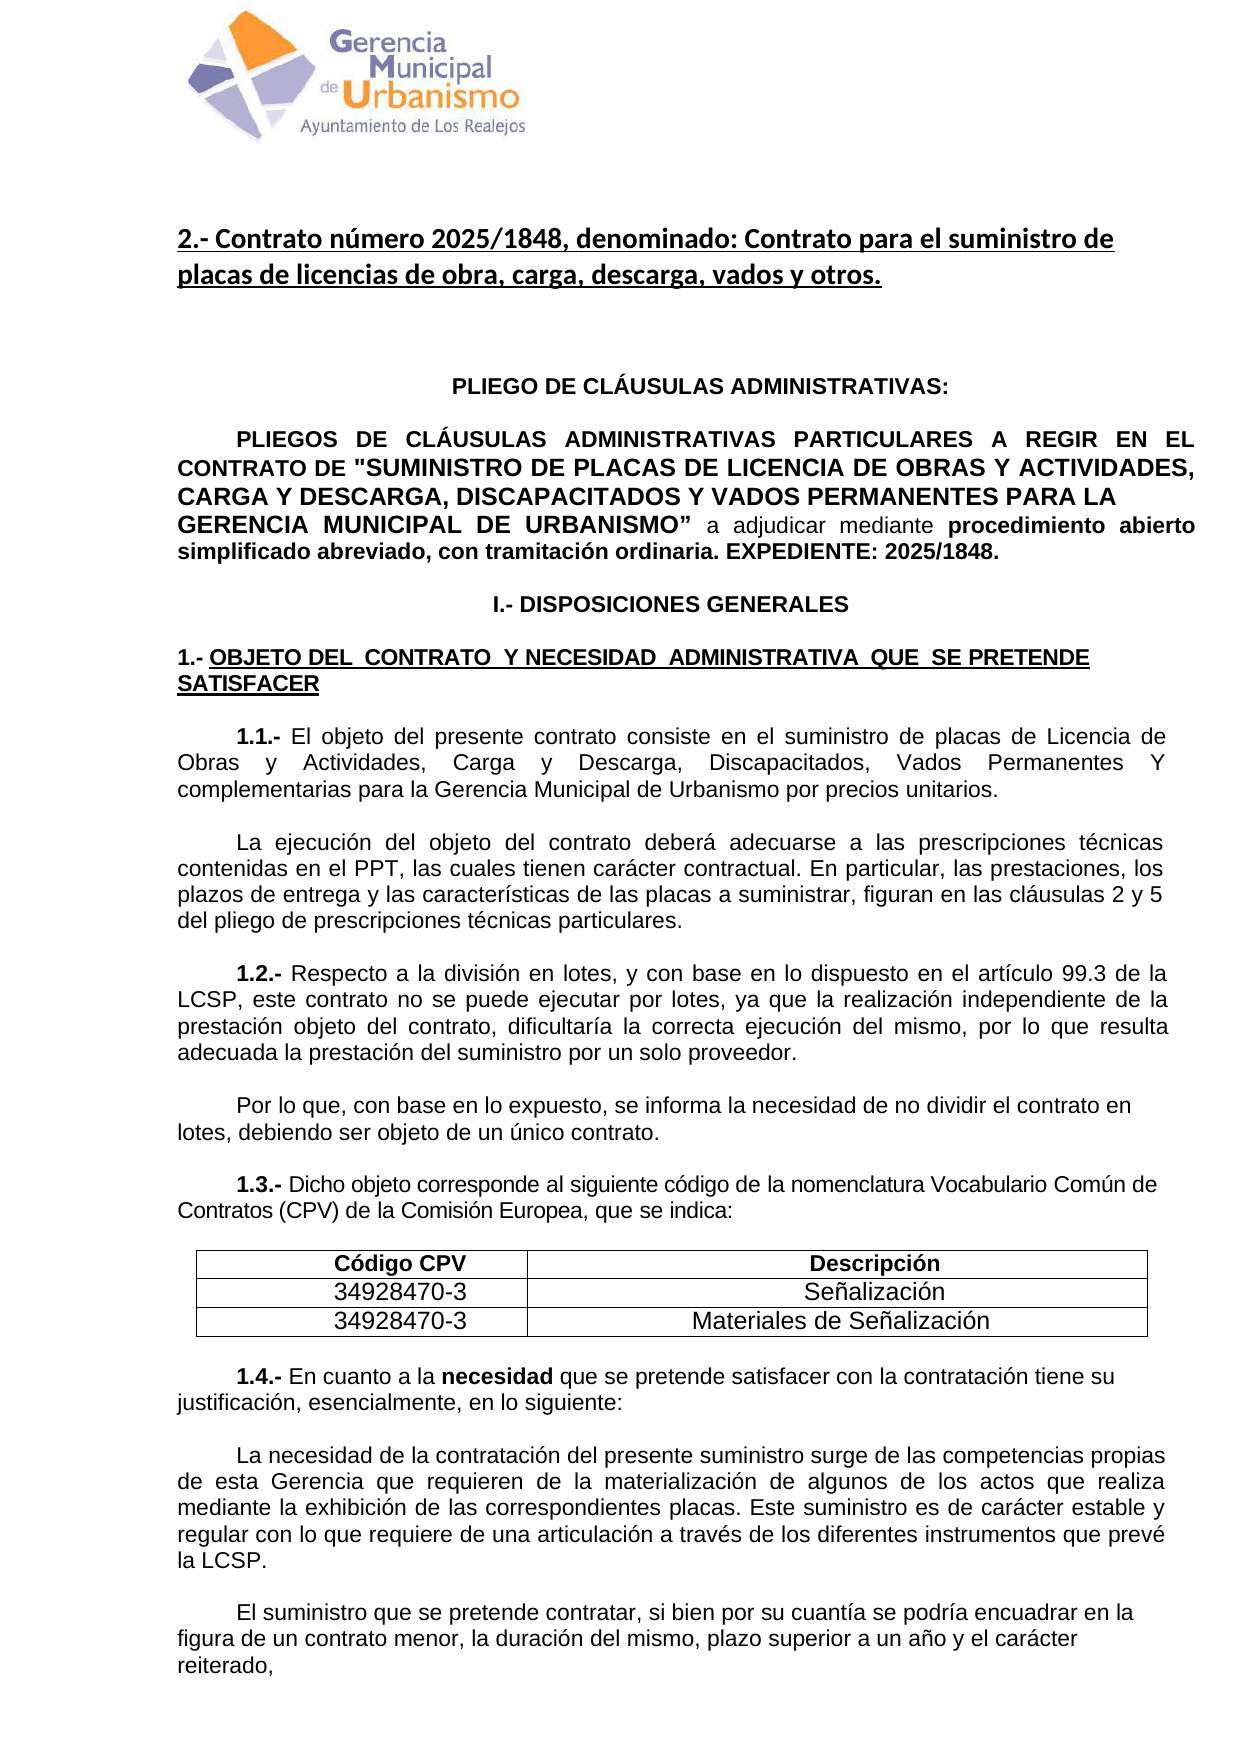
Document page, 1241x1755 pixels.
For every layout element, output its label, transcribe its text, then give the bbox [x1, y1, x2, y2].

text GERENCIA MUNICIPAL DE URBANISMO” a adjudicar mediante procedimiento abierto simplificado abreviado, con tramitación ordinaria. EXPEDIENTE: 2025/1848. [177, 511, 1196, 565]
table_cell Materiales de Señalización [528, 1308, 1147, 1336]
subtitle I.- DISPOSICIONES GENERALES [244, 591, 1097, 617]
text PLIEGOS DE CLÁUSULAS ADMINISTRATIVAS PARTICULARES A REGIR EN EL CONTRATO DE "SUMINISTRO DE PLACAS DE LICENCIA DE OBRAS Y ACTIVIDADES, CARGA Y DESCARGA, DISCAPACITADOS Y VADOS PERMANENTES PARA LA [177, 426, 1195, 510]
text La necesidad de la contratación del presente suministro surge de las competencias propias de esta Gerencia que requieren de la materialización de algunos de los actos que realiza mediante la exhibición de las correspondientes placas. Este suministro es de carácter estable y regular con lo que requiere de una articulación a través de los diferentes instrumentos que prevé la LCSP. [177, 1442, 1166, 1573]
text 1.1.- El objeto del presente contrato consiste en el suministro de placas de Licencia de Obras y Actividades, Carga y Descarga, Discapacitados, Vados Permanentes Y complementarias para la Gerencia Municipal de Urbanismo por precios unitarios. [177, 723, 1166, 802]
table_cell 34928470-3 [197, 1279, 527, 1307]
table_header Código CPV [197, 1251, 527, 1278]
text Por lo que, con base en lo expuesto, se informa la necesidad de no dividir el contrato en lotes, debiendo ser objeto de un único contrato. [177, 1092, 1166, 1145]
text 1.4.- En cuanto a la necesidad que se pretende satisfacer con la contratación tiene su justificación, esencialmente, en lo siguiente: [177, 1363, 1166, 1415]
table_cell 34928470-3 [197, 1308, 527, 1336]
text La ejecución del objeto del contrato deberá adecuarse a las prescripciones técnicas contenidas en el PPT, las cuales tienen carácter contractual. En particular, las prestaciones, los plazos de entrega y las características de las placas a suministrar, figuran en las cláusulas 2 y 5 del pliego de prescripciones técnicas particulares. [177, 828, 1164, 934]
text El suministro que se pretende contratar, si bien por su cuantía se podría encuadrar en la figura de un contrato menor, la duración del mismo, plazo superior a un año y el carácter reiterado, [177, 1599, 1166, 1678]
subtitle PLIEGO DE CLÁUSULAS ADMINISTRATIVAS: [452, 373, 1207, 400]
table_cell Señalización [528, 1279, 1147, 1307]
subtitle 2.- Contrato número 2025/1848, denominado: Contrato para el suministro de placas de licencias de obra, carga, descarga, vados y otros. [177, 220, 1166, 291]
text 1.- OBJETO DEL CONTRATO Y NECESIDAD ADMINISTRATIVA QUE SE PRETENDE SATISFACER [177, 644, 1166, 697]
text 1.2.- Respecto a la división en lotes, y con base en lo dispuesto en el artículo 99.3 de la LCSP, este contrato no se puede ejecutar por lotes, ya que la realización independiente de la prestación objeto del contrato, dificultaría la correcta ejecución del mismo, por lo que resulta adecuada la prestación del suministro por un solo proveedor. [177, 960, 1169, 1066]
table_header Descripción [528, 1251, 1147, 1278]
text 1.3.- Dicho objeto corresponde al siguiente código de la nomenclatura Vocabulario Común de Contratos (CPV) de la Comisión Europea, que se indica: [177, 1171, 1166, 1224]
